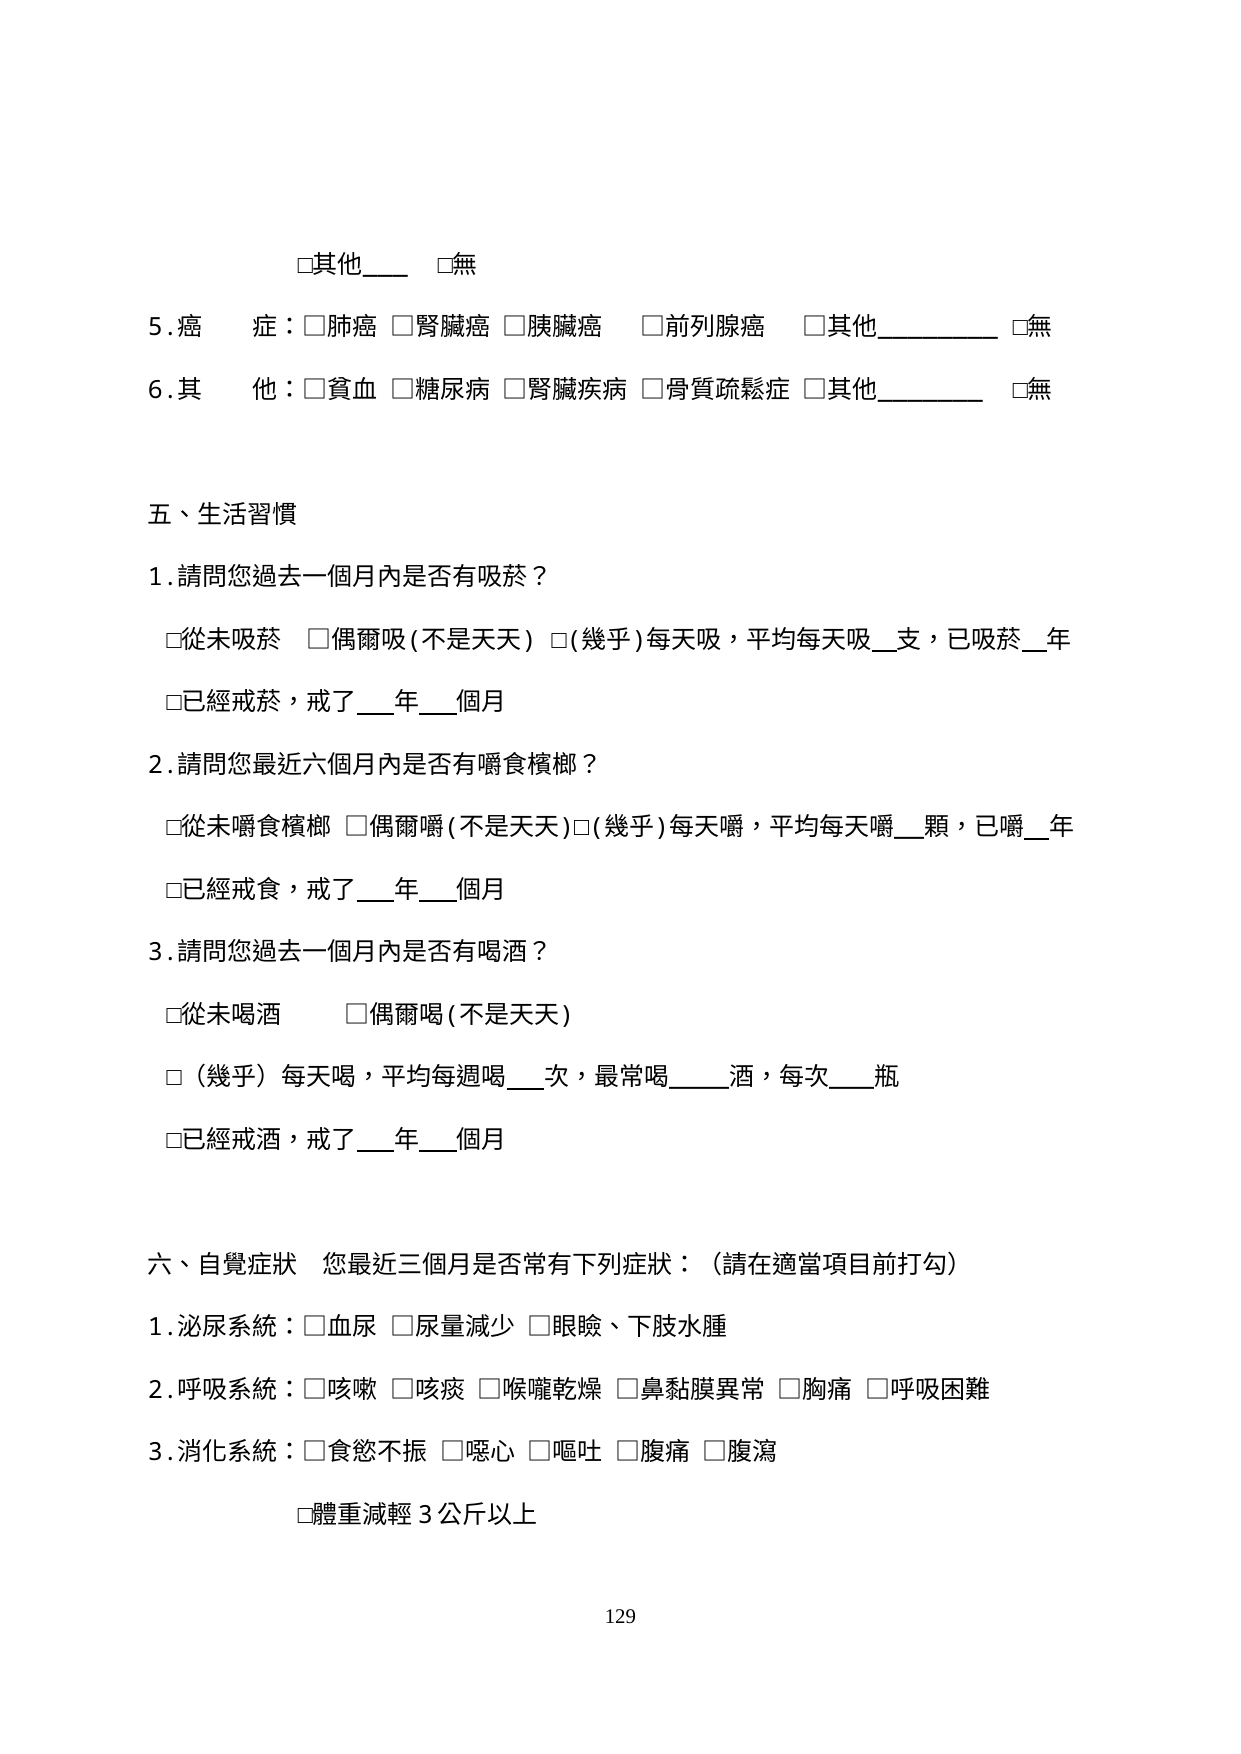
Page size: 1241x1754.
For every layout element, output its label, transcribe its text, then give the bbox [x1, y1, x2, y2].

text □已經戒食，戒了 年 個月 [166, 846, 1092, 908]
text □從未吸菸 □偶爾吸(不是天天) □(幾乎)每天吸，平均每天吸 支，已吸菸 年 [166, 596, 1092, 658]
text □已經戒菸，戒了 年 個月 [166, 658, 1092, 721]
text 六、自覺症狀 您最近三個月是否常有下列症狀：（請在適當項目前打勾） [148, 1221, 1092, 1283]
text □從未喝酒 □偶爾喝(不是天天) [166, 971, 1092, 1033]
text 1.泌尿系統：□血尿 □尿量減少 □眼瞼、下肢水腫 [148, 1283, 1092, 1346]
text 2.呼吸系統：□咳嗽 □咳痰 □喉嚨乾燥 □鼻黏膜異常 □胸痛 □呼吸困難 [148, 1346, 1092, 1408]
text 6.其 他：□貧血 □糖尿病 □腎臟疾病 □骨質疏鬆症 □其他_______ □無 [148, 346, 1092, 408]
text □（幾乎）每天喝，平均每週喝 次，最常喝____酒，每次___瓶 [166, 1033, 1092, 1096]
text □其他___ □無 [148, 221, 1092, 283]
text □體重減輕3公斤以上 [298, 1471, 1092, 1533]
text 1.請問您過去一個月內是否有吸菸？ [148, 533, 1092, 596]
text 5.癌 症：□肺癌 □腎臟癌 □胰臟癌 □前列腺癌 □其他________ □無 [148, 283, 1092, 346]
text 3.請問您過去一個月內是否有喝酒？ [148, 908, 1092, 971]
text □已經戒酒，戒了 年 個月 [166, 1096, 1092, 1158]
text 2.請問您最近六個月內是否有嚼食檳榔？ [148, 721, 1092, 783]
text □從未嚼食檳榔 □偶爾嚼(不是天天)□(幾乎)每天嚼，平均每天嚼__顆，已嚼 年 [166, 783, 1092, 846]
text 3.消化系統：□食慾不振 □噁心 □嘔吐 □腹痛 □腹瀉 [148, 1408, 1092, 1471]
text 五、生活習慣 [148, 471, 1092, 533]
